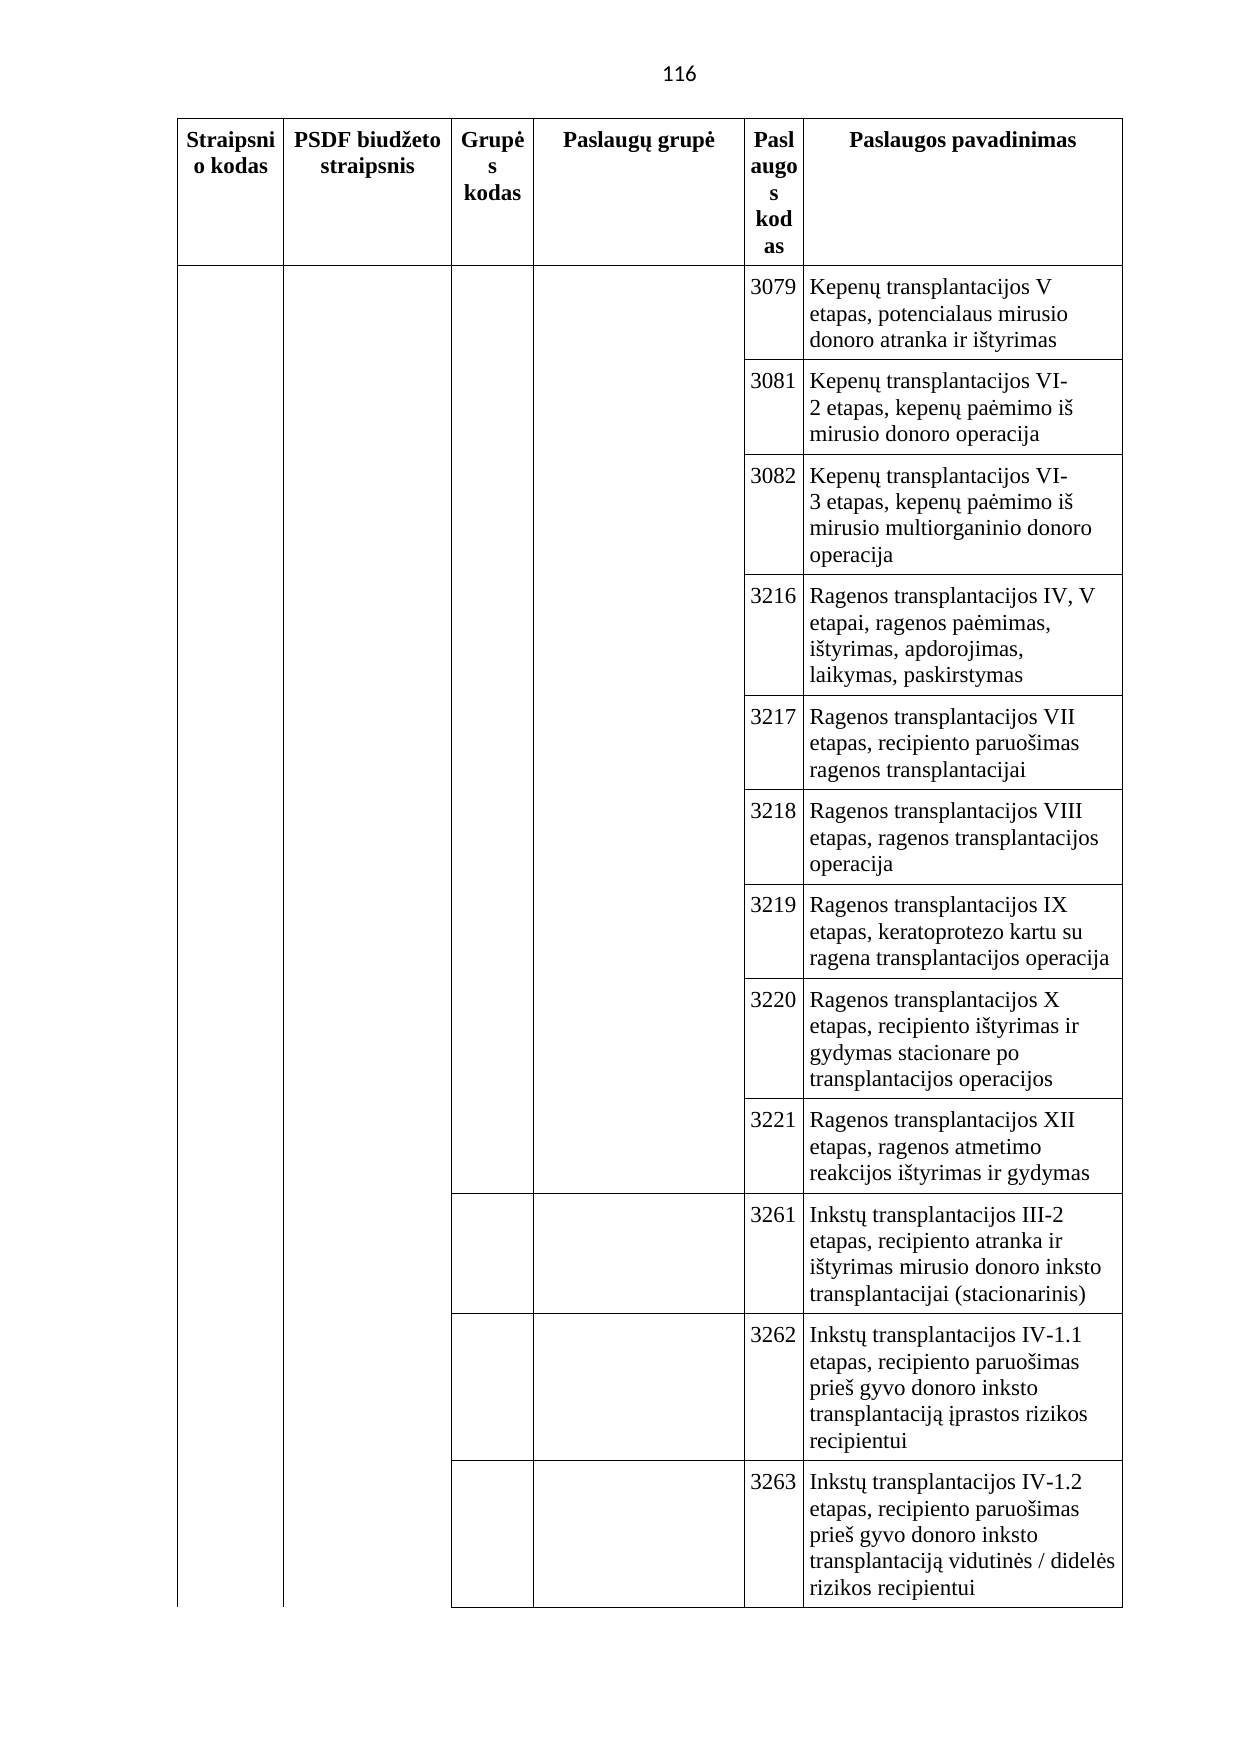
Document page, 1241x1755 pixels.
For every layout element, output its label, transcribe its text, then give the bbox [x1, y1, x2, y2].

table_cell [452, 1314, 533, 1460]
table_cell [284, 574, 451, 695]
table_cell [452, 1461, 533, 1607]
table_cell [534, 454, 744, 1193]
table_cell 3079 [745, 266, 803, 359]
table_cell [284, 1313, 451, 1460]
table_cell 3216 [745, 575, 803, 695]
table_cell [452, 1194, 533, 1313]
table_cell [534, 266, 744, 359]
table_cell Ragenos transplantacijos VIII etapas, ragenos transplantacijos operacija [804, 790, 1122, 883]
table_cell 3081 [745, 360, 803, 454]
table_cell Ragenos transplantacijos XII etapas, ragenos atmetimo reakcijos ištyrimas ir gydymas [804, 1099, 1122, 1193]
table_cell [178, 1193, 283, 1313]
table_cell Kepenų transplantacijos VI-3 etapas, kepenų paėmimo iš mirusio multiorganinio donoro operacija [804, 455, 1122, 574]
table_cell [284, 359, 451, 454]
table_cell [452, 266, 533, 359]
table_cell [284, 978, 451, 1098]
table_cell [178, 1460, 283, 1607]
table_cell [178, 789, 283, 883]
table_cell [534, 359, 744, 454]
table_cell Ragenos transplantacijos X etapas, recipiento ištyrimas ir gydymas stacionare po transplantacijos operacijos [804, 979, 1122, 1098]
table_cell 3221 [745, 1099, 803, 1193]
table_cell [534, 1461, 744, 1607]
table_cell [452, 359, 533, 454]
table_cell [178, 266, 283, 359]
table_cell [284, 789, 451, 883]
table_cell [284, 266, 451, 359]
table_cell [534, 1194, 744, 1313]
table_header PSDF biudžeto straipsnis [284, 119, 451, 265]
table_cell Kepenų transplantacijos V etapas, potencialaus mirusio donoro atranka ir ištyrimas [804, 266, 1122, 359]
table_cell [178, 574, 283, 695]
table_cell Ragenos transplantacijos IX etapas, keratoprotezo kartu su ragena transplantacijos operacija [804, 885, 1122, 978]
table_cell [284, 454, 451, 574]
table_cell [178, 359, 283, 454]
table_cell [452, 454, 533, 1193]
table_cell 3220 [745, 979, 803, 1098]
table_header Grupės kodas [452, 119, 533, 265]
table_cell Ragenos transplantacijos IV, V etapai, ragenos paėmimas, ištyrimas, apdorojimas, laikymas, paskirstymas [804, 575, 1122, 695]
table_cell [284, 695, 451, 789]
table_header Straipsnio kodas [178, 119, 283, 265]
table_cell Ragenos transplantacijos VII etapas, recipiento paruošimas ragenos transplantacijai [804, 696, 1122, 789]
table_cell 3262 [745, 1314, 803, 1460]
table_cell 3218 [745, 790, 803, 883]
table_cell [284, 884, 451, 978]
table_cell 3219 [745, 885, 803, 978]
table_cell Inkstų transplantacijos III-2 etapas, recipiento atranka ir ištyrimas mirusio donoro inksto transplantacijai (stacionarinis) [804, 1194, 1122, 1313]
table_cell 3261 [745, 1194, 803, 1313]
table_cell [178, 884, 283, 978]
table_header Paslaugų grupė [534, 119, 744, 265]
table_cell [284, 1193, 451, 1313]
table_cell [178, 454, 283, 574]
table_cell 3263 [745, 1461, 803, 1607]
table_cell 3217 [745, 696, 803, 789]
table_cell 3082 [745, 455, 803, 574]
table_header Paslaugos pavadinimas [804, 119, 1122, 265]
table_cell [178, 1313, 283, 1460]
table_cell [178, 695, 283, 789]
table_cell Kepenų transplantacijos VI-2 etapas, kepenų paėmimo iš mirusio donoro operacija [804, 360, 1122, 454]
table_cell Inkstų transplantacijos IV-1.2 etapas, recipiento paruošimas prieš gyvo donoro inksto transplantaciją vidutinės / didelės rizikos recipientui [804, 1461, 1122, 1607]
table_cell [284, 1098, 451, 1193]
table_header Paslaugos kodas [745, 119, 803, 265]
table_cell [178, 1098, 283, 1193]
table_cell [284, 1460, 451, 1607]
table_cell [534, 1314, 744, 1460]
table_cell [178, 978, 283, 1098]
table_cell Inkstų transplantacijos IV-1.1 etapas, recipiento paruošimas prieš gyvo donoro inksto transplantaciją įprastos rizikos recipientui [804, 1314, 1122, 1460]
